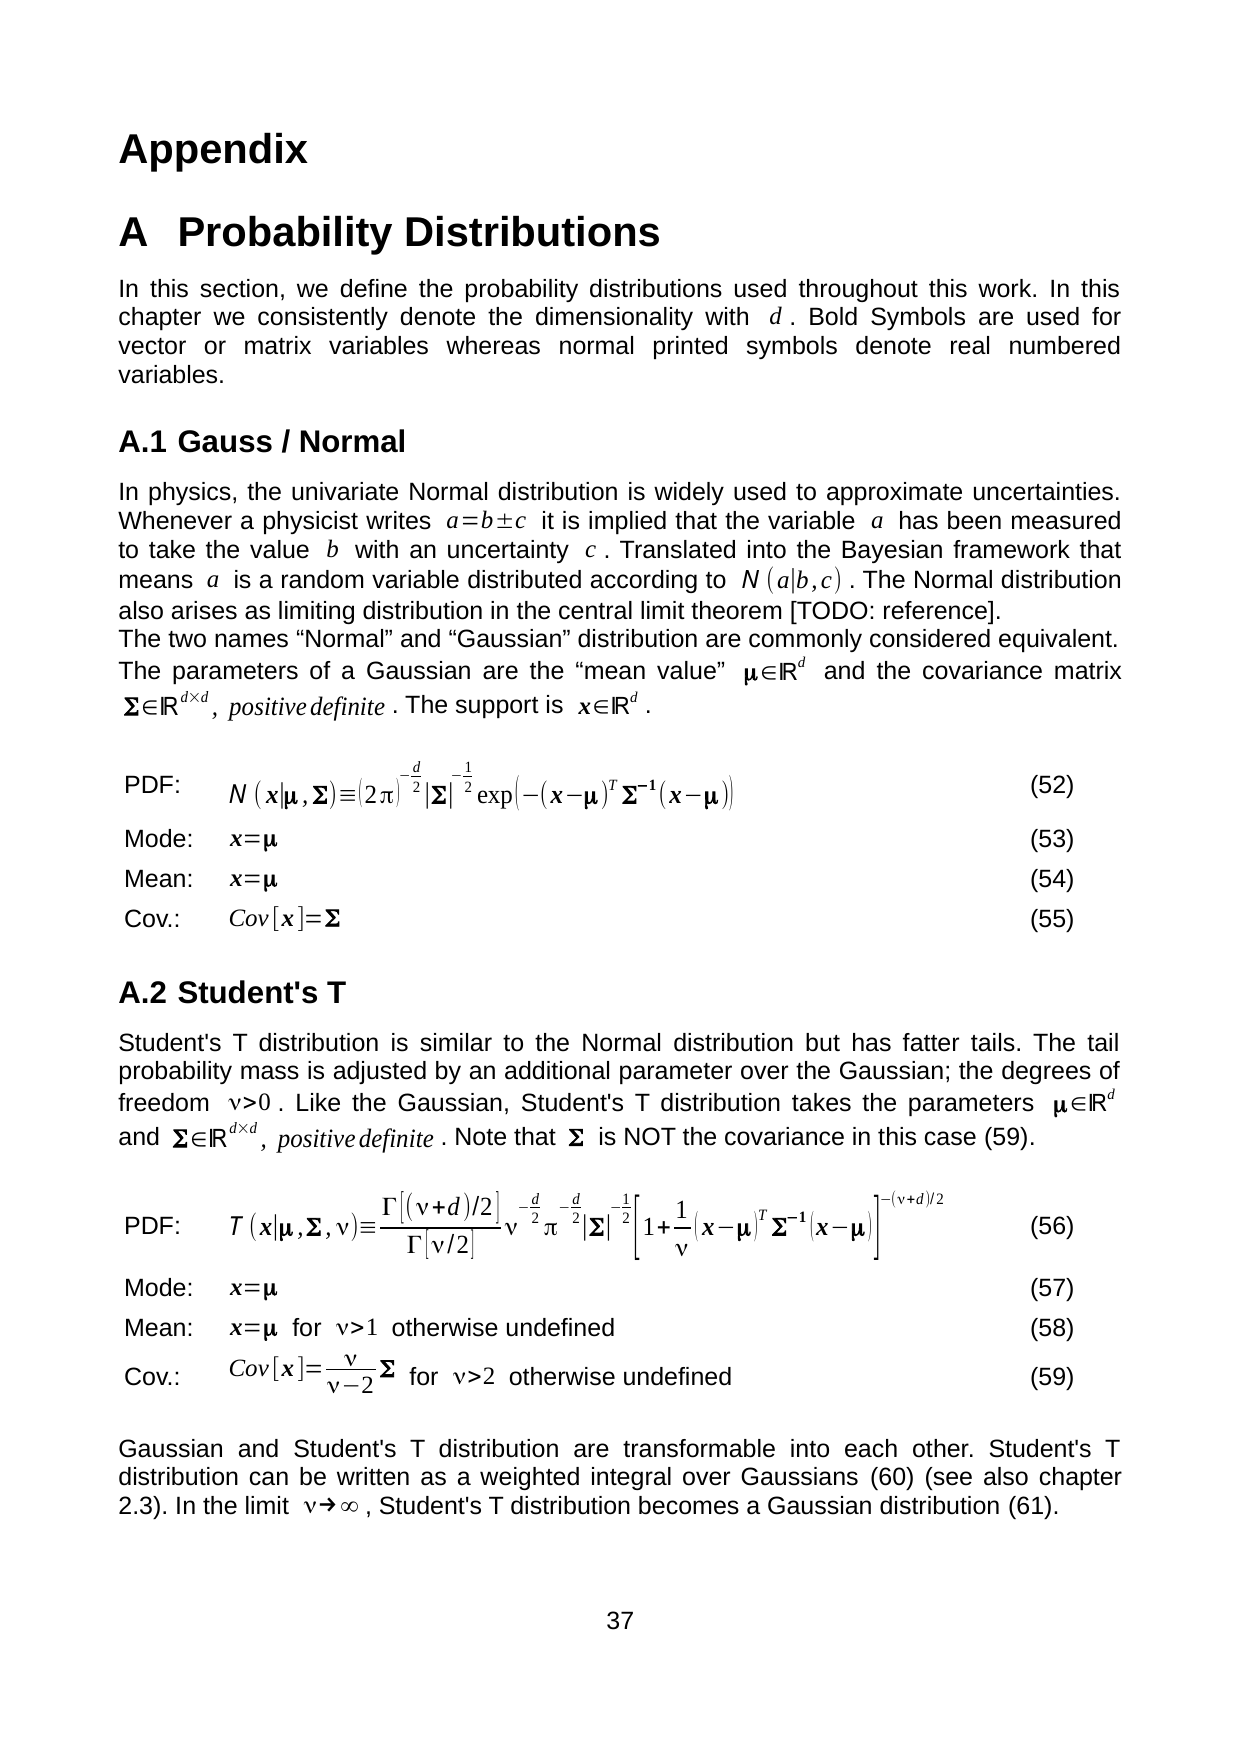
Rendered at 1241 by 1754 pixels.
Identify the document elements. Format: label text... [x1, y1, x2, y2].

table_cell for otherwise undefined [217, 1348, 1024, 1405]
text Gaussian and Student's T distribution are transformable into each other. Student's T distribution can be written as a weighted integral over Gaussians (60) (see also chapter 2.3). In the limit , Student's T distribution becomes a Gaussian distribution (61). [118, 1434, 1122, 1520]
table_cell [217, 818, 1024, 858]
table_cell (57) [1024, 1267, 1123, 1307]
table_cell for otherwise undefined [217, 1308, 1024, 1348]
table_header [217, 1184, 1024, 1267]
table_cell (54) [1024, 859, 1123, 899]
table_cell Mode: [118, 1267, 217, 1307]
table_cell [217, 1267, 1024, 1307]
text In this section, we define the probability distributions used throughout this work. In this chapter we consistently denote the dimensionality with . Bold Symbols are used for vector or matrix variables whereas normal printed symbols denote real numbered variables. [118, 273, 1122, 388]
text The two names “Normal” and “Gaussian” distribution are commonly considered equivalent. [118, 624, 1122, 653]
table_cell Cov.: [118, 899, 217, 939]
table_header PDF: [118, 1184, 217, 1267]
text In physics, the univariate Normal distribution is widely used to approximate uncertainties. Whenever a physicist writes it is implied that the variable has been measured to take the value with an uncertainty . Translated into the Bayesian framework that means is a random variable distributed according to . The Normal distribution also arises as limiting distribution in the central limit theorem [TODO: reference]. [118, 477, 1122, 624]
table_header (56) [1024, 1184, 1123, 1267]
table_cell (53) [1024, 818, 1123, 858]
title Gauss / Normal [118, 423, 1122, 459]
table_cell (59) [1024, 1348, 1123, 1405]
title Student's T [118, 974, 1122, 1009]
table_cell Mode: [118, 818, 217, 858]
table_cell [217, 899, 1024, 939]
table_cell [217, 859, 1024, 899]
table_cell Mean: [118, 859, 217, 899]
table_cell (58) [1024, 1308, 1123, 1348]
table_cell (55) [1024, 899, 1123, 939]
text The parameters of a Gaussian are the “mean value” and the covariance matrix . The support is . [118, 653, 1122, 723]
title Probability Distributions [118, 208, 1122, 256]
text Student's T distribution is similar to the Normal distribution but has fatter tails. The tail probability mass is adjusted by an additional parameter over the Gaussian; the degrees of freedom . Like the Gaussian, Student's T distribution takes the parameters and . Note that is NOT the covariance in this case (59). [118, 1028, 1122, 1155]
table_header [217, 752, 1024, 818]
table_header PDF: [118, 752, 217, 818]
table_header (52) [1024, 752, 1123, 818]
table_cell Mean: [118, 1308, 217, 1348]
table_cell Cov.: [118, 1348, 217, 1405]
